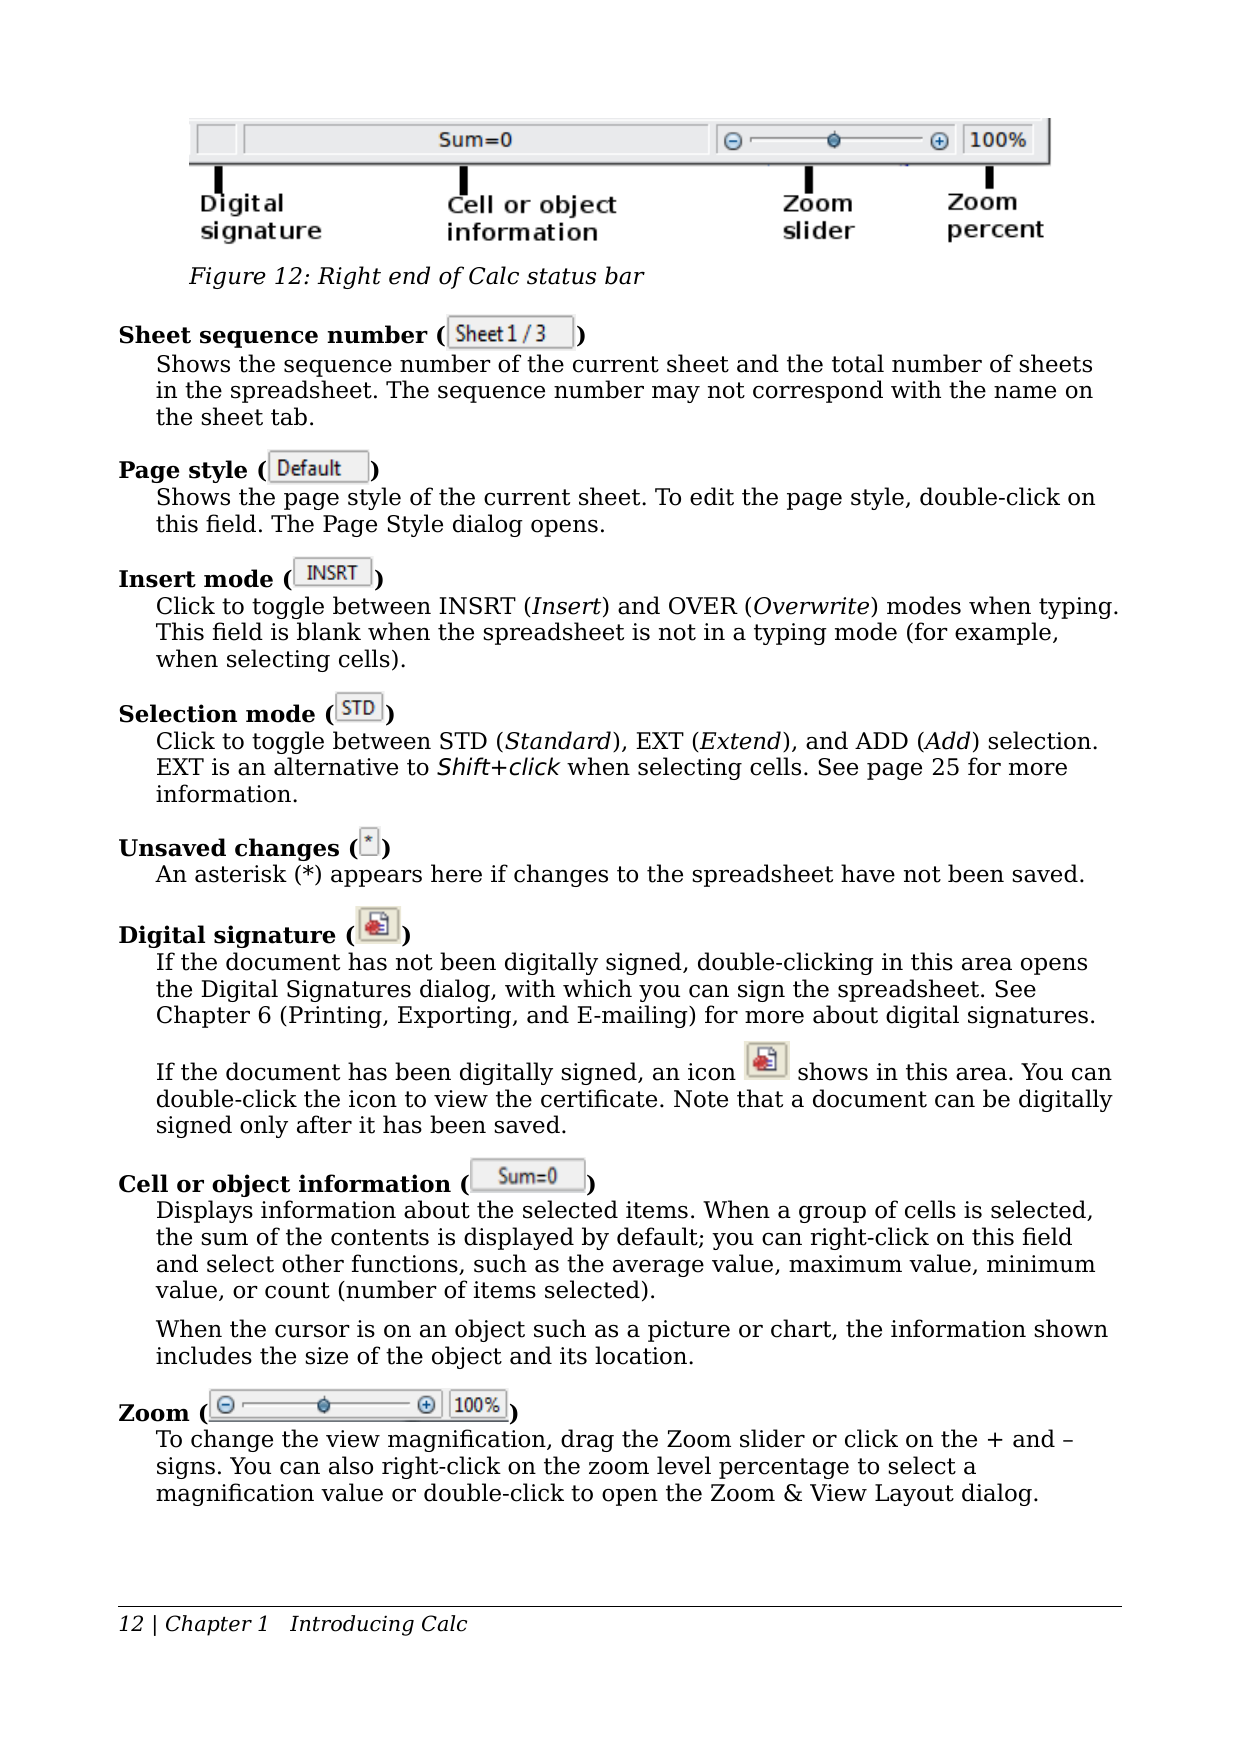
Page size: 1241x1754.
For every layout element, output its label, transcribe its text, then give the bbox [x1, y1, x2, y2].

text Insert mode () [118, 556, 1122, 593]
picture [470, 1157, 586, 1193]
text Displays information about the selected items. When a group of cells is selected, the sum of the contents is displayed by default; you can right-click on this field and select other functions, such as the average value, maximum value, minimum value, or count (number of items selected). [156, 1197, 1122, 1304]
text Unsaved changes () [118, 826, 1122, 861]
text If the document has been digitally signed, an icon shows in this area. You can double-click the icon to view the certificate. Note that a document can be digitally signed only after it has been saved. [156, 1042, 1122, 1139]
text Click to toggle between STD (Standard), EXT (Extend), and ADD (Add) selection. EXT is an alternative to Shift+click when selecting cells. See page 25 for more information. [156, 728, 1122, 808]
picture [292, 556, 374, 588]
text Selection mode () [118, 691, 1122, 728]
text Click to toggle between INSRT (Insert) and OVER (Overwrite) modes when typing. This field is blank when the spreadsheet is not in a typing mode (for example, when selecting cells). [156, 593, 1122, 673]
picture [446, 314, 576, 351]
picture [334, 691, 385, 723]
picture [189, 118, 1052, 257]
text Shows the page style of the current sheet. To edit the page style, double-click on this field. The Page Style dialog opens. [156, 484, 1122, 538]
text ) [370, 449, 1122, 484]
text Zoom () [118, 1388, 1122, 1427]
text If the document has not been digitally signed, double-clicking in this area opens the Digital Signatures dialog, with which you can sign the spreadsheet. See Chapter 6 (Printing, Exporting, and E-mailing) for more about digital signatures. [156, 949, 1122, 1029]
text Sheet sequence number ( [118, 314, 446, 351]
text Shows the sequence number of the current sheet and the total number of sheets in the spreadsheet. The sequence number may not correspond with the name on the sheet tab. [156, 351, 1122, 431]
picture [743, 1041, 790, 1080]
text Page style ( [118, 449, 267, 484]
picture [208, 1388, 509, 1422]
text Figure 12: Right end of Calc status bar [189, 263, 1051, 289]
text To change the view magnification, drag the Zoom slider or click on the + and – signs. You can also right-click on the zoom level percentage to select a magnification value or double-click to open the Zoom & View Layout dialog. [156, 1427, 1122, 1507]
text When the cursor is on an object such as a picture or chart, the information shown includes the size of the object and its location. [156, 1317, 1122, 1370]
text ) [576, 314, 1122, 351]
picture [267, 449, 370, 485]
text An asterisk (*) appears here if changes to the spreadsheet have not been saved. [156, 861, 1122, 888]
text Cell or object information () [118, 1158, 1122, 1197]
text Digital signature () [118, 906, 1122, 949]
picture [355, 906, 402, 944]
picture [358, 826, 381, 856]
